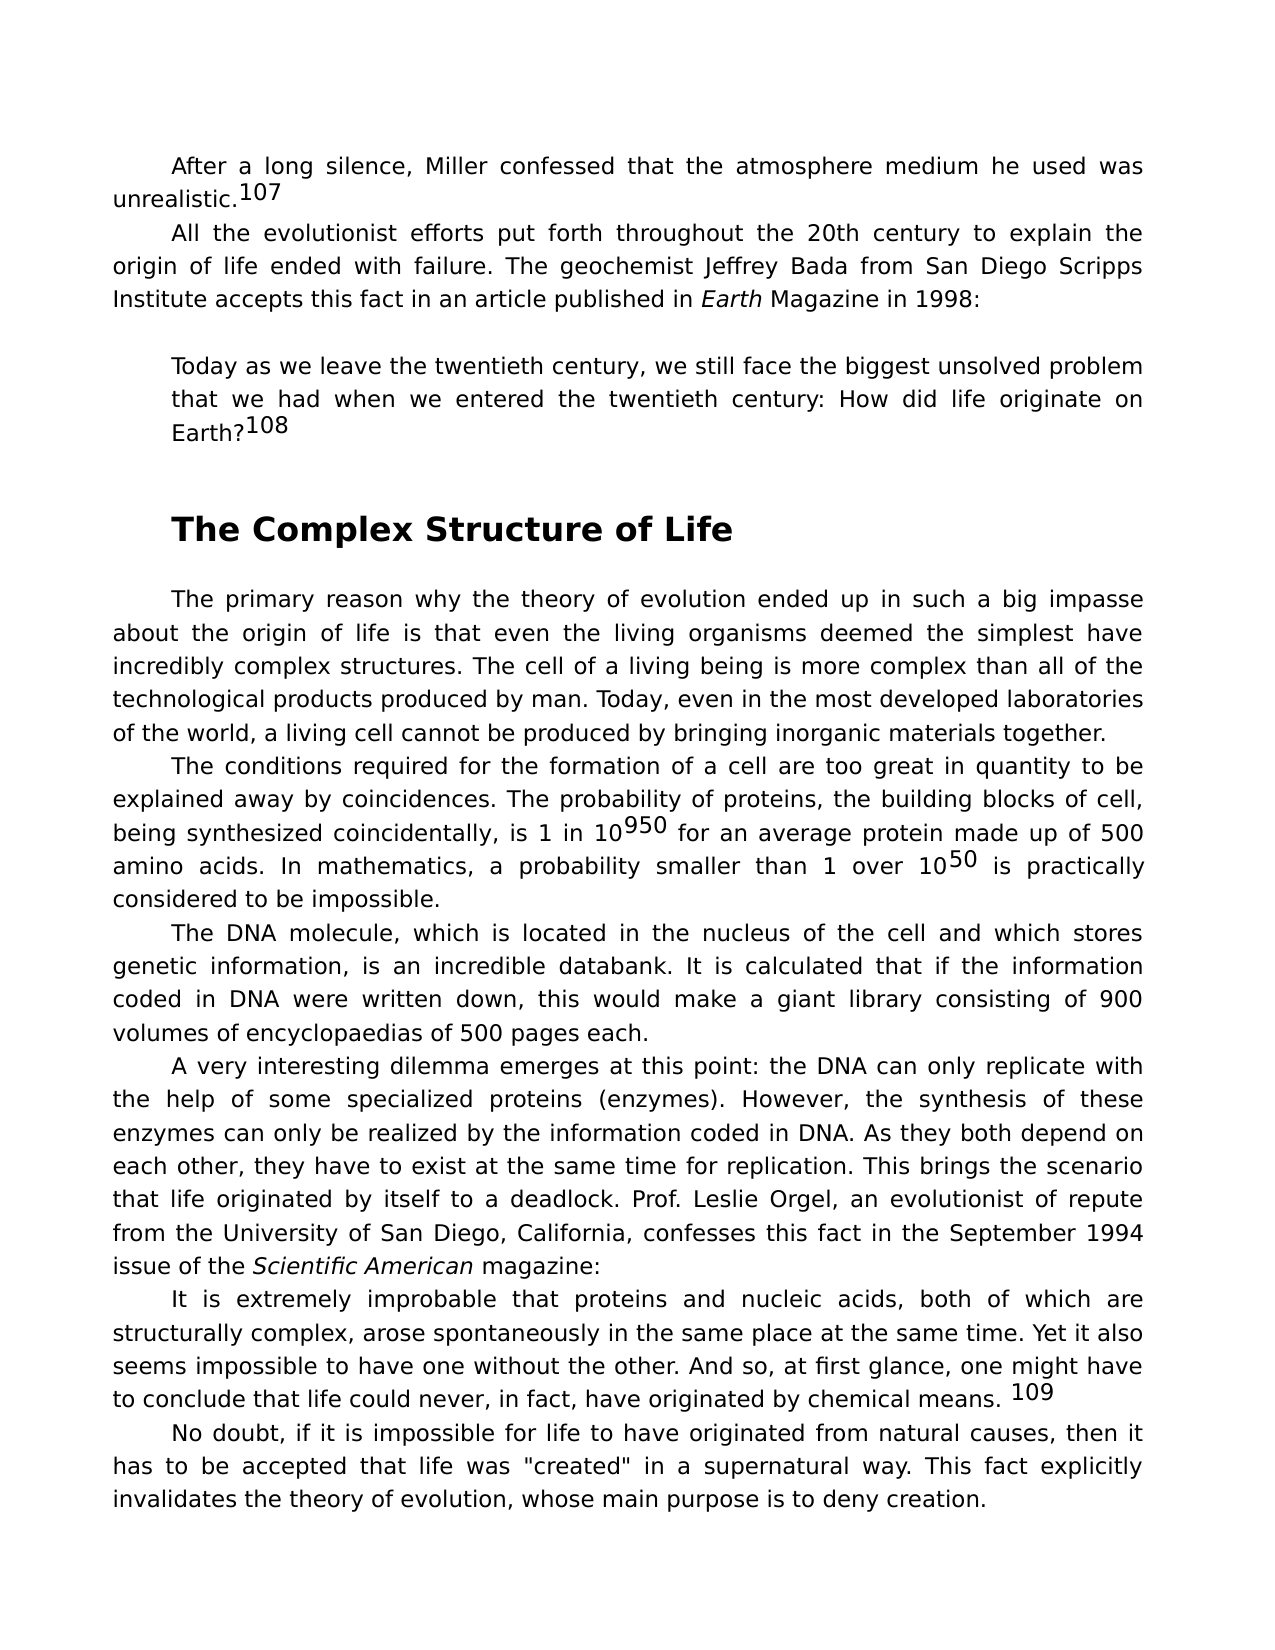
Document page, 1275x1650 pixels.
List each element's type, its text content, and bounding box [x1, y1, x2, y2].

text The DNA molecule, which is located in the nucleus of the cell and which stores genetic information, is an incredible databank. It is calculated that if the information coded in DNA were written down, this would make a giant library consisting of 900 volumes of encyclopaedias of 500 pages each. [112, 914, 1145, 1048]
text It is extremely improbable that proteins and nucleic acids, both of which are structurally complex, arose spontaneously in the same place at the same time. Yet it also seems impossible to have one without the other. And so, at first glance, one might have to conclude that life could never, in fact, have originated by chemical means. 109 [112, 1281, 1145, 1414]
text All the evolutionist efforts put forth throughout the 20th century to explain the origin of life ended with failure. The geochemist Jeffrey Bada from San Diego Scripps Institute accepts this fact in an article published in Earth Magazine in 1998: [112, 214, 1145, 314]
text The conditions required for the formation of a cell are too great in quantity to be explained away by coincidences. The probability of proteins, the building blocks of cell, being synthesized coincidentally, is 1 in 10950 for an average protein made up of 500 amino acids. In mathematics, a probability smaller than 1 over 1050 is practically considered to be impossible. [112, 748, 1145, 914]
text Today as we leave the twentieth century, we still face the biggest unsolved problem that we had when we entered the twentieth century: How did life originate on Earth?108 [171, 348, 1145, 448]
text The Complex Structure of Life [112, 514, 1145, 548]
text After a long silence, Miller confessed that the atmosphere medium he used was unrealistic.107 [112, 148, 1145, 214]
text A very interesting dilemma emerges at this point: the DNA can only replicate with the help of some specialized proteins (enzymes). However, the synthesis of these enzymes can only be realized by the information coded in DNA. As they both depend on each other, they have to exist at the same time for replication. This brings the scenario that life originated by itself to a deadlock. Prof. Leslie Orgel, an evolutionist of repute from the University of San Diego, California, confesses this fact in the September 1994 issue of the Scientific American magazine: [112, 1048, 1145, 1281]
text No doubt, if it is impossible for life to have originated from natural causes, then it has to be accepted that life was "created" in a supernatural way. This fact explicitly invalidates the theory of evolution, whose main purpose is to deny creation. [112, 1414, 1145, 1514]
text The primary reason why the theory of evolution ended up in such a big impasse about the origin of life is that even the living organisms deemed the simplest have incredibly complex structures. The cell of a living being is more complex than all of the technological products produced by man. Today, even in the most developed laboratories of the world, a living cell cannot be produced by bringing inorganic materials together. [112, 581, 1145, 748]
